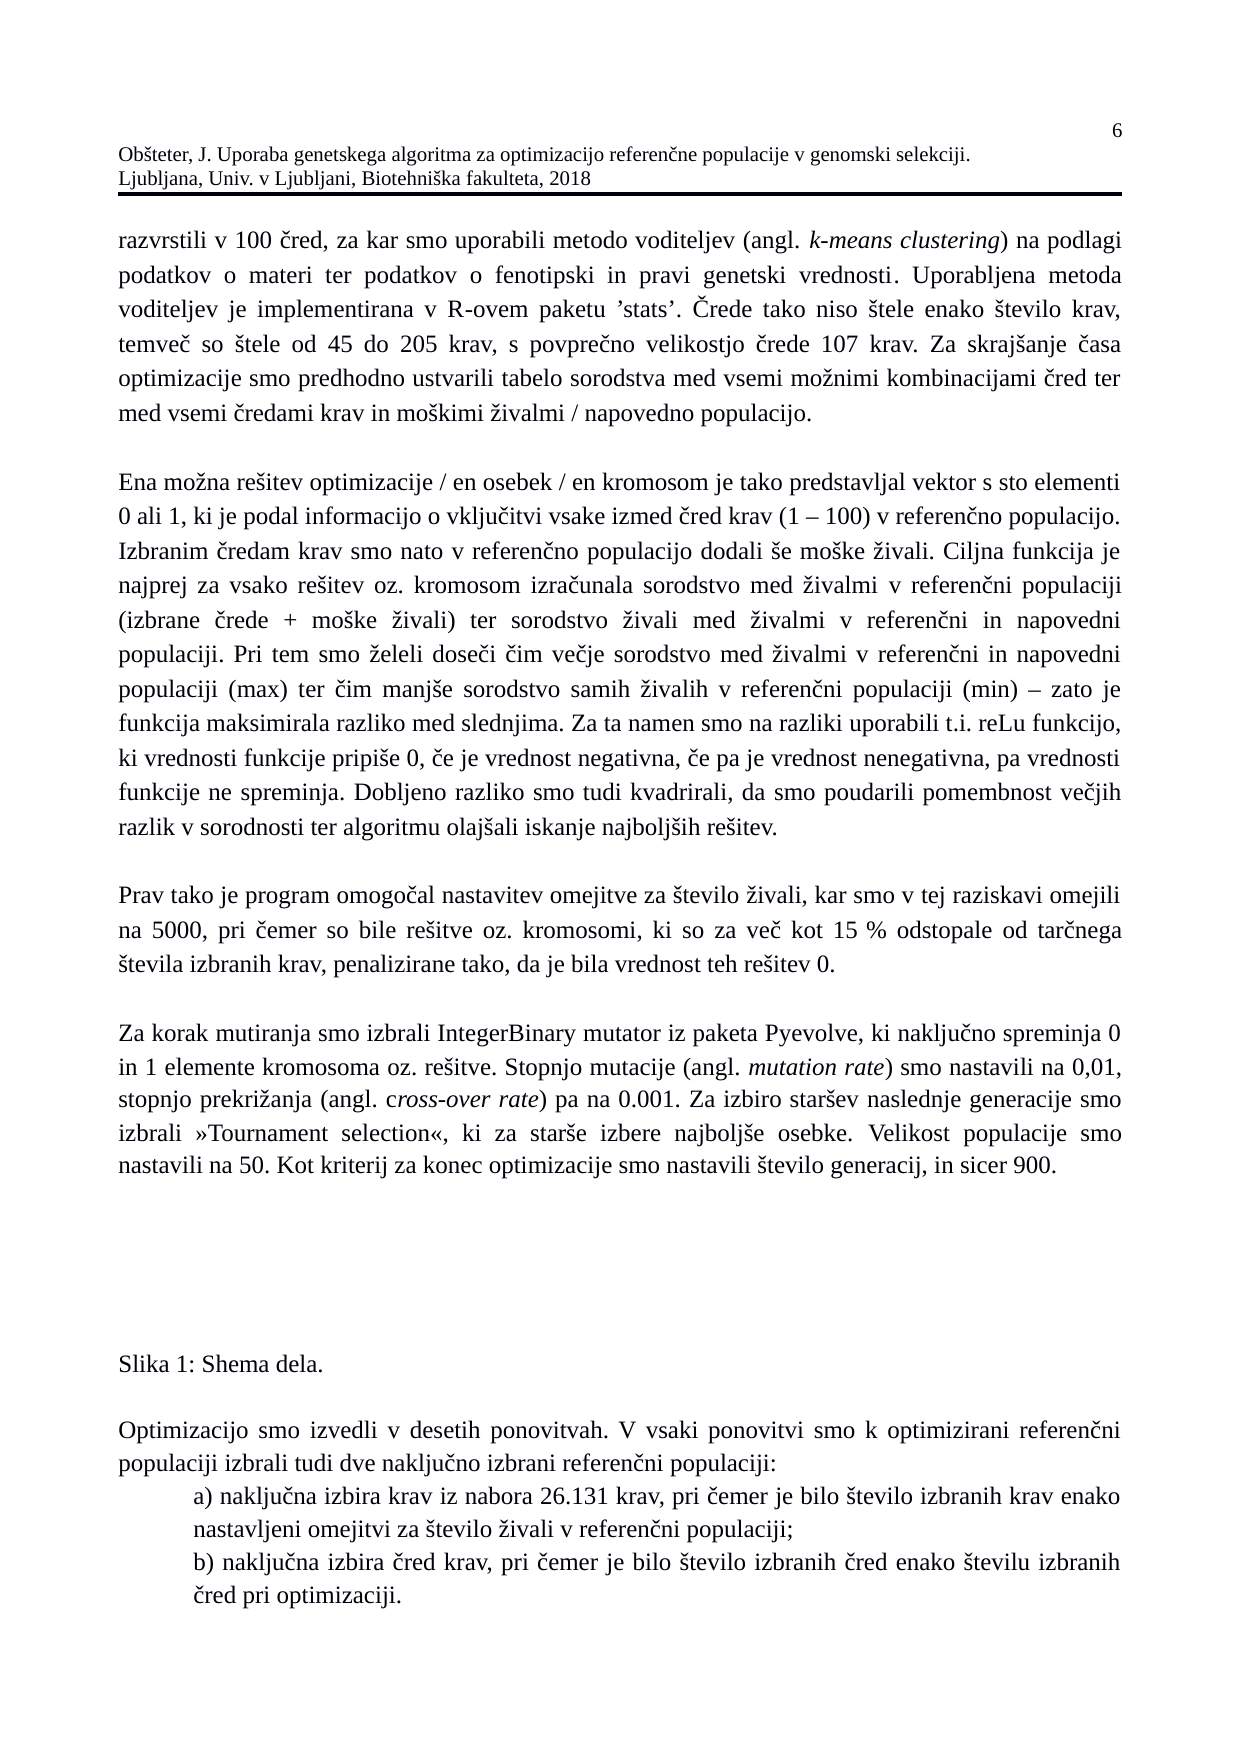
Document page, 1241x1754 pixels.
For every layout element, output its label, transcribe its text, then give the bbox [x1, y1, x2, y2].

text Ena možna rešitev optimizacije / en osebek / en kromosom je tako predstavljal vektor s sto elementi 0 ali 1, ki je podal informacijo o vključitvi vsake izmed čred krav (1 – 100) v referenčno populacijo. Izbranim čredam krav smo nato v referenčno populacijo dodali še moške živali. Ciljna funkcija je najprej za vsako rešitev oz. kromosom izračunala sorodstvo med živalmi v referenčni populaciji (izbrane črede + moške živali) ter sorodstvo živali med živalmi v referenčni in napovedni populaciji. Pri tem smo želeli doseči čim večje sorodstvo med živalmi v referenčni in napovedni populaciji (max) ter čim manjše sorodstvo samih živalih v referenčni populaciji (min) – zato je funkcija maksimirala razliko med slednjima. Za ta namen smo na razliki uporabili t.i. reLu funkcijo, ki vrednosti funkcije pripiše 0, če je vrednost negativna, če pa je vrednost nenegativna, pa vrednosti funkcije ne spreminja. Dobljeno razliko smo tudi kvadrirali, da smo poudarili pomembnost večjih razlik v sorodnosti ter algoritmu olajšali iskanje najboljših rešitev. [118, 467, 1122, 840]
text a) naključna izbira krav iz nabora 26.131 krav, pri čemer je bilo število izbranih krav enako nastavljeni omejitvi za število živali v referenčni populaciji; [193, 1481, 1122, 1543]
text Slika 1: Shema dela. [118, 1349, 1122, 1377]
text b) naključna izbira čred krav, pri čemer je bilo število izbranih čred enako številu izbranih čred pri optimizaciji. [193, 1547, 1122, 1609]
text razvrstili v 100 čred, za kar smo uporabili metodo voditeljev (angl. k-means clustering) na podlagi podatkov o materi ter podatkov o fenotipski in pravi genetski vrednosti. Uporabljena metoda voditeljev je implementirana v R‑ovem paketu ’stats’. Črede tako niso štele enako število krav, temveč so štele od 45 do 205 krav, s povprečno velikostjo črede 107 krav. Za skrajšanje časa optimizacije smo predhodno ustvarili tabelo sorodstva med vsemi možnimi kombinacijami čred ter med vsemi čredami krav in moškimi živalmi / napovedno populacijo. [118, 226, 1122, 427]
text Prav tako je program omogočal nastavitev omejitve za število živali, kar smo v tej raziskavi omejili na 5000, pri čemer so bile rešitve oz. kromosomi, ki so za več kot 15 % odstopale od tarčnega števila izbranih krav, penalizirane tako, da je bila vrednost teh rešitev 0. [118, 881, 1122, 978]
text Optimizacijo smo izvedli v desetih ponovitvah. V vsaki ponovitvi smo k optimizirani referenčni populaciji izbrali tudi dve naključno izbrani referenčni populaciji: [118, 1415, 1122, 1477]
text Za korak mutiranja smo izbrali IntegerBinary mutator iz paketa Pyevolve, ki naključno spreminja 0 in 1 elemente kromosoma oz. rešitve. Stopnjo mutacije (angl. mutation rate) smo nastavili na 0,01, stopnjo prekrižanja (angl. cross-over rate) pa na 0.001. Za izbiro staršev naslednje generacije smo izbrali »Tournament selection«, ki za starše izbere najboljše osebke. Velikost populacije smo nastavili na 50. Kot kriterij za konec optimizacije smo nastavili število generacij, in sicer 900. [118, 1018, 1122, 1179]
